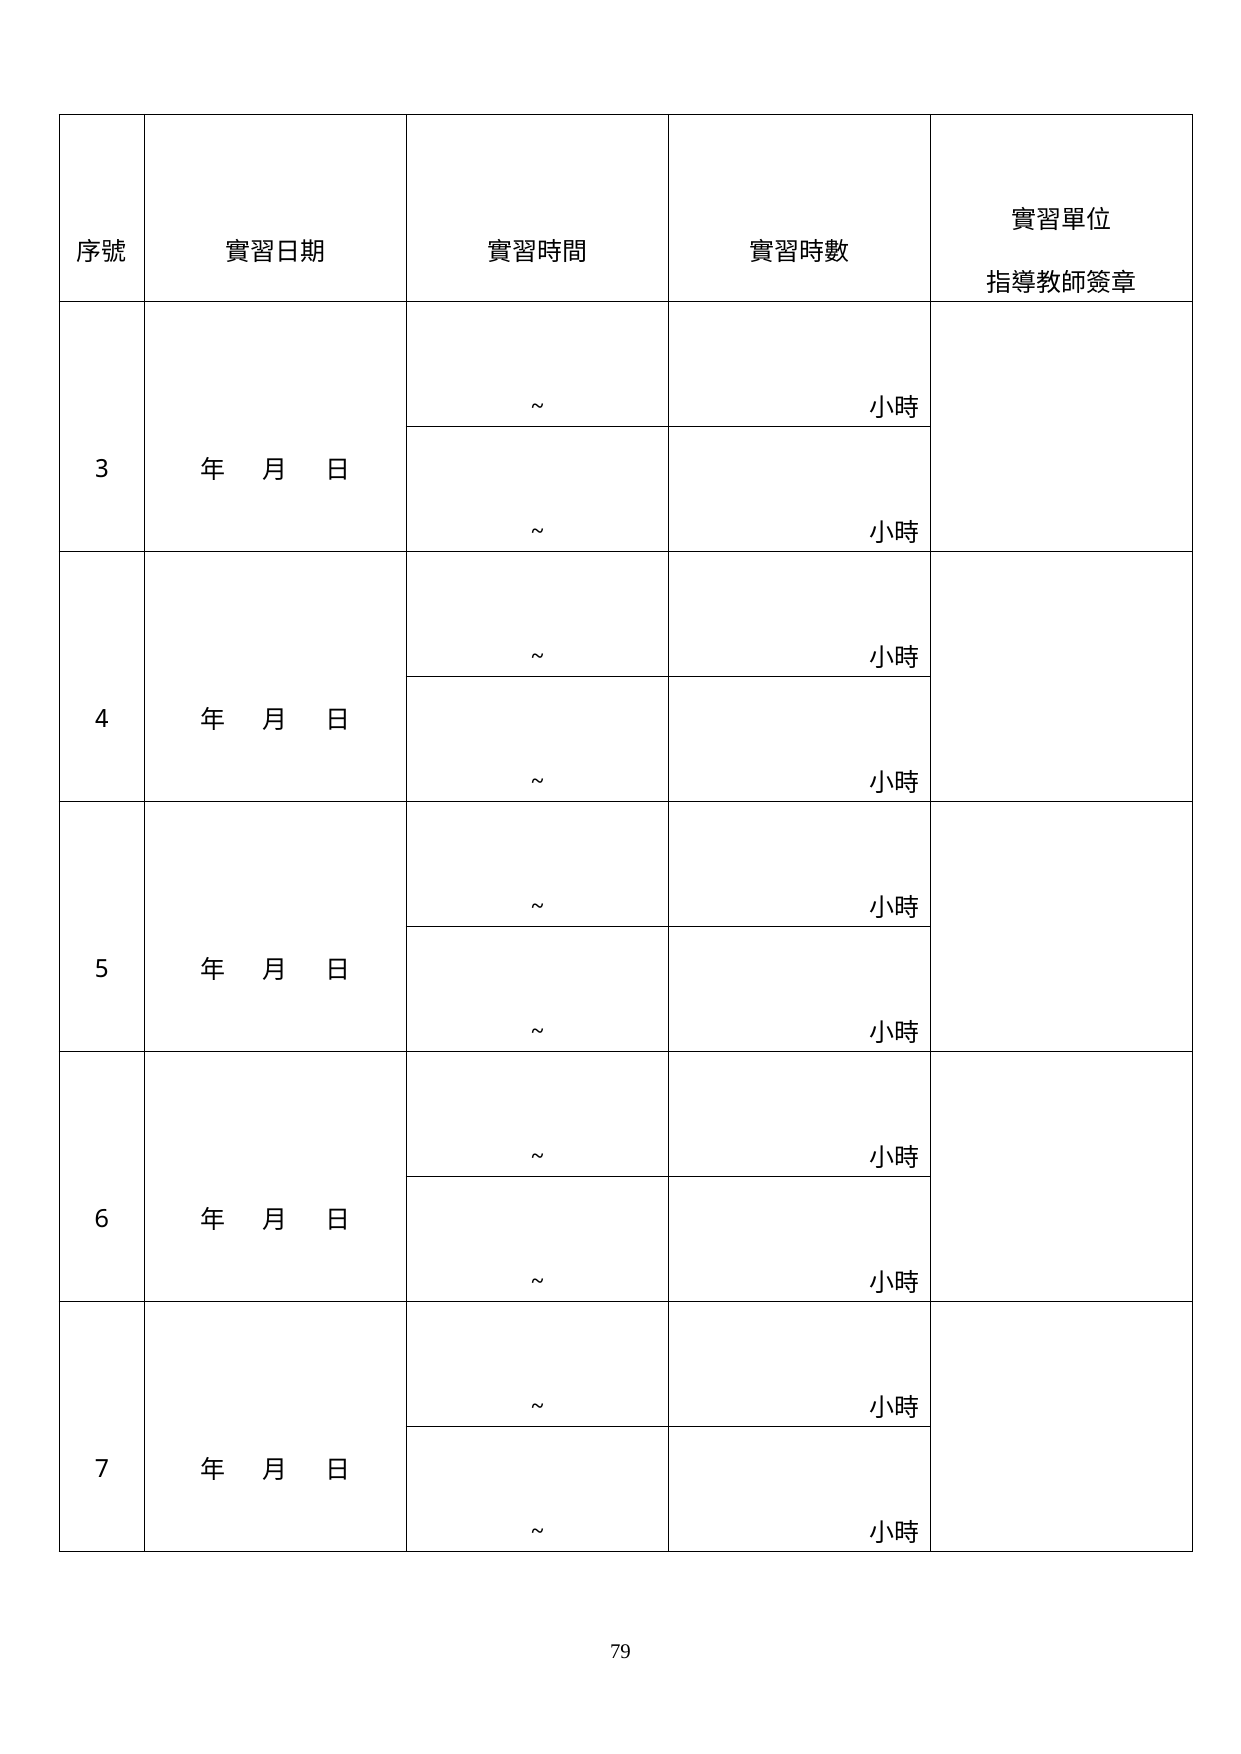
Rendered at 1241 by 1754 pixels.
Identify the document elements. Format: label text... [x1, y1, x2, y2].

table_cell 年 月 日 [145, 1302, 406, 1551]
table_cell 年 月 日 [145, 1052, 406, 1301]
table_header 實習時間 [407, 115, 668, 301]
table_cell 小時 [669, 1427, 930, 1551]
table_cell ~ [407, 1052, 668, 1176]
table_cell ~ [407, 427, 668, 551]
table_cell ~ [407, 677, 668, 801]
table_cell 7 [60, 1302, 144, 1551]
table_cell 4 [60, 552, 144, 801]
table_cell 5 [60, 802, 144, 1051]
table_cell ~ [407, 802, 668, 926]
table_cell 小時 [669, 1302, 930, 1426]
table_header 實習日期 [145, 115, 406, 301]
table_cell ~ [407, 1302, 668, 1426]
table_header 序號 [60, 115, 144, 301]
table_cell 小時 [669, 1177, 930, 1301]
table_cell 年 月 日 [145, 552, 406, 801]
table_cell 小時 [669, 302, 930, 426]
table_cell 6 [60, 1052, 144, 1301]
table_cell [931, 302, 1192, 551]
table_cell 小時 [669, 677, 930, 801]
table_cell [931, 552, 1192, 801]
table_cell ~ [407, 552, 668, 676]
table_header 實習單位 指導教師簽章 [931, 115, 1192, 301]
table_cell 小時 [669, 427, 930, 551]
table_cell [931, 802, 1192, 1051]
table_cell 小時 [669, 802, 930, 926]
table_cell 小時 [669, 927, 930, 1051]
table_cell 年 月 日 [145, 802, 406, 1051]
table_cell 3 [60, 302, 144, 551]
table_cell ~ [407, 302, 668, 426]
table_cell [931, 1052, 1192, 1301]
table_cell 小時 [669, 1052, 930, 1176]
table_cell ~ [407, 1177, 668, 1301]
table_cell 小時 [669, 552, 930, 676]
table_cell ~ [407, 927, 668, 1051]
table_header 實習時數 [669, 115, 930, 301]
table_cell 年 月 日 [145, 302, 406, 551]
table_cell ~ [407, 1427, 668, 1551]
table_cell [931, 1302, 1192, 1551]
